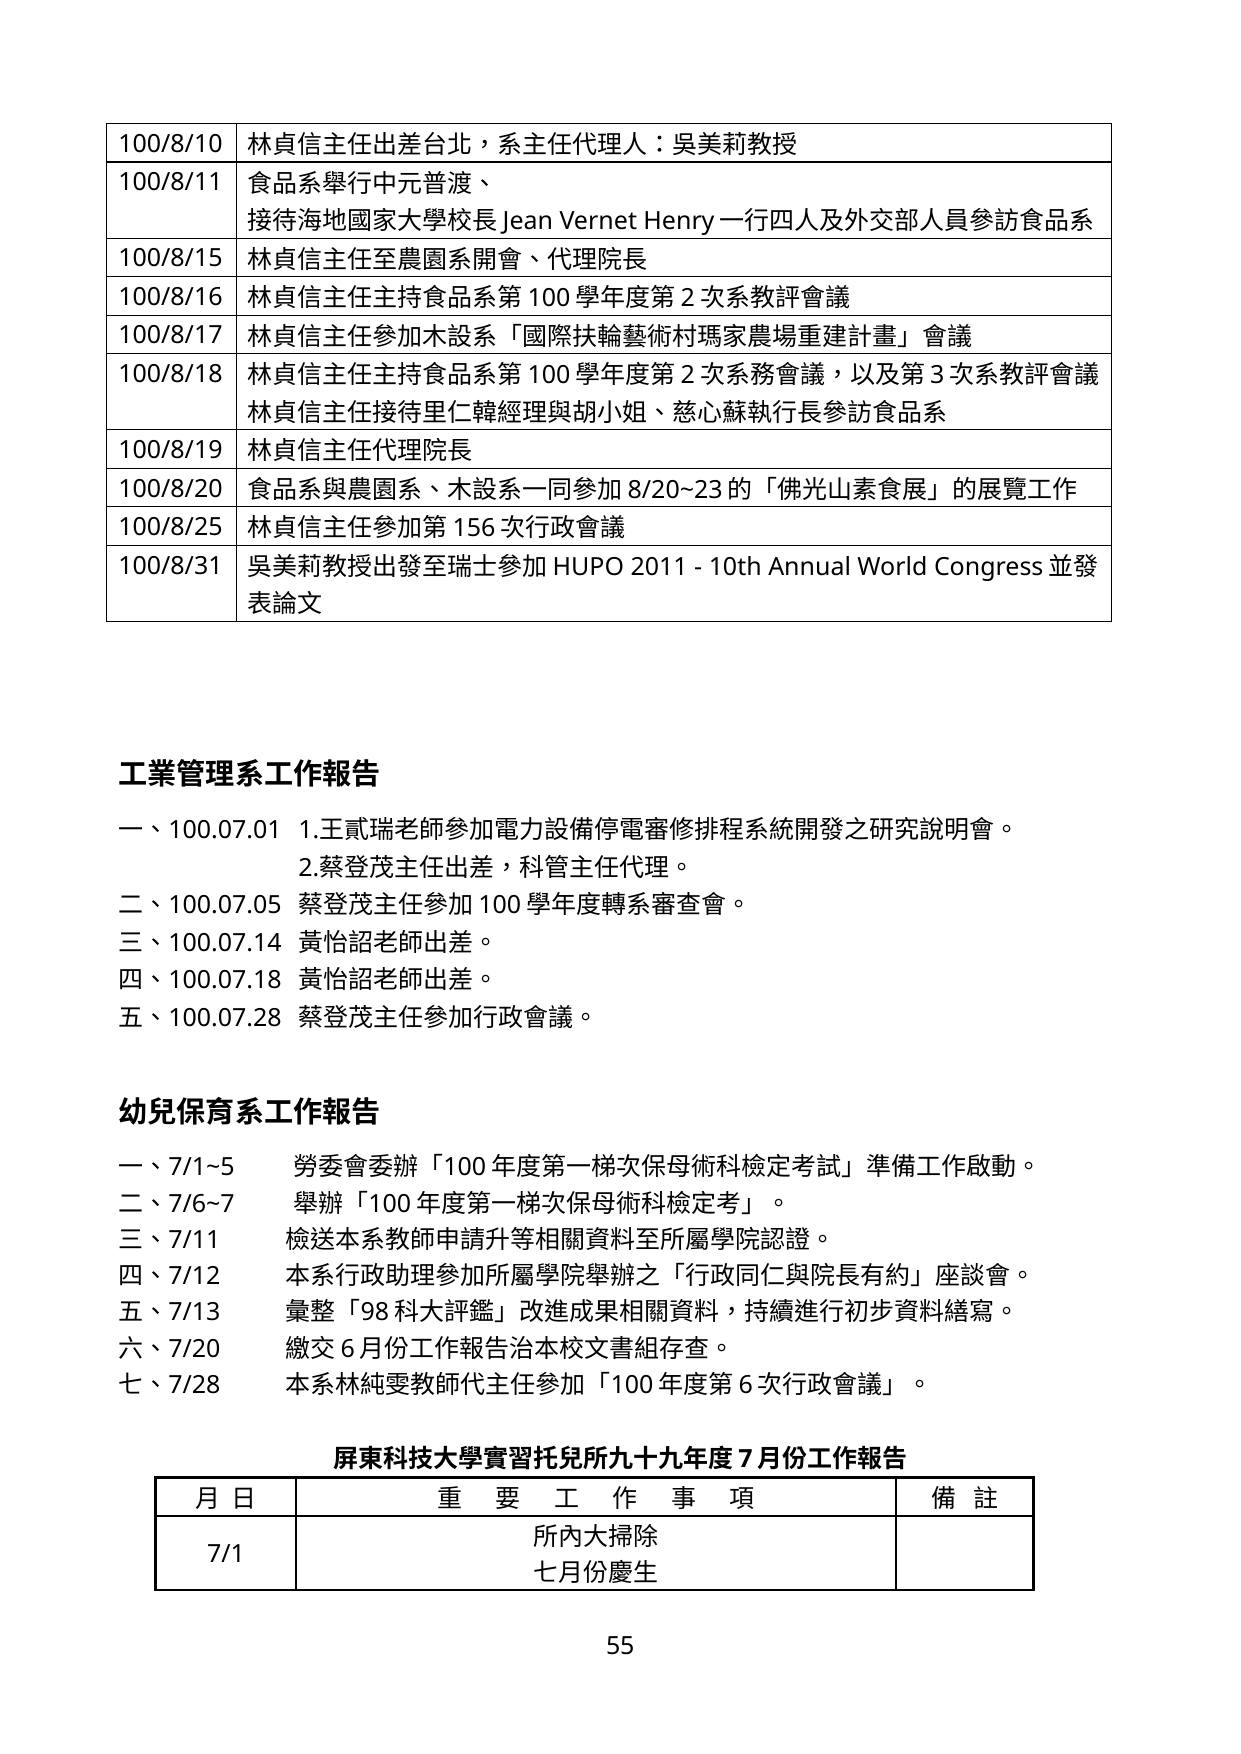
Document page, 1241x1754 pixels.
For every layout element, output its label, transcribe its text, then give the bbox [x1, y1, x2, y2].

text 一、100.07.01 1.王貳瑞老師參加電力設備停電審修排程系統開發之研究說明會。 [118, 809, 1122, 847]
table_cell 100/8/10 [107, 124, 236, 161]
table_cell 7/1 [157, 1517, 295, 1589]
table_cell 林貞信主任至農園系開會、代理院長 [237, 239, 1111, 276]
text 六、7/20 繳交6月份工作報告治本校文書組存查。 [118, 1328, 1122, 1364]
table_cell [897, 1517, 1032, 1589]
text 七、7/28 本系林純雯教師代主任參加「100年度第6次行政會議」。 [118, 1364, 1122, 1401]
text 五、7/13 彙整「98科大評鑑」改進成果相關資料，持續進行初步資料繕寫。 [118, 1292, 1122, 1328]
text 屏東科技大學實習托兒所九十九年度7月份工作報告 [118, 1438, 1122, 1476]
table_header 重 要 工 作 事 項 [297, 1479, 895, 1515]
table_header 備 註 [897, 1479, 1032, 1515]
table_cell 林貞信主任主持食品系第100學年度第2次系務會議，以及第3次系教評會議 林貞信主任接待里仁韓經理與胡小姐、慈心蘇執行長參訪食品系 [237, 354, 1111, 429]
table_cell 100/8/17 [107, 316, 236, 353]
text 二、100.07.05 蔡登茂主任參加100學年度轉系審查會。 [118, 884, 1122, 922]
table_cell 100/8/19 [107, 430, 236, 468]
table_cell 100/8/18 [107, 354, 236, 429]
text 四、7/12 本系行政助理參加所屬學院舉辦之「行政同仁與院長有約」座談會。 [118, 1256, 1122, 1292]
table_cell 林貞信主任出差台北，系主任代理人：吳美莉教授 [237, 124, 1111, 161]
table_header 月 日 [157, 1479, 295, 1515]
table_cell 100/8/15 [107, 239, 236, 276]
table_cell 100/8/25 [107, 507, 236, 545]
text 四、100.07.18 黃怡詔老師出差。 [118, 959, 1122, 997]
table_cell 食品系舉行中元普渡、 接待海地國家大學校長Jean Vernet Henry一行四人及外交部人員參訪食品系 [237, 163, 1111, 237]
text 三、7/11 檢送本系教師申請升等相關資料至所屬學院認證。 [118, 1219, 1122, 1256]
text 二、7/6~7 舉辦「100年度第一梯次保母術科檢定考」。 [118, 1183, 1122, 1219]
table_cell 林貞信主任參加第156次行政會議 [237, 507, 1111, 545]
table_cell 100/8/20 [107, 469, 236, 506]
table_cell 林貞信主任參加木設系「國際扶輪藝術村瑪家農場重建計畫」會議 [237, 316, 1111, 353]
text 工業管理系工作報告 [118, 734, 1122, 809]
table_cell 100/8/11 [107, 163, 236, 237]
table_cell 吳美莉教授出發至瑞士參加HUPO 2011 - 10th Annual World Congress並發表論文 [237, 546, 1111, 621]
table_cell 食品系與農園系、木設系一同參加8/20~23的「佛光山素食展」的展覽工作 [237, 469, 1111, 506]
text 三、100.07.14 黃怡詔老師出差。 [118, 922, 1122, 959]
table_cell 100/8/16 [107, 277, 236, 314]
table_cell 林貞信主任主持食品系第100學年度第2次系教評會議 [237, 277, 1111, 314]
text 2.蔡登茂主任出差，科管主任代理。 [118, 847, 1122, 884]
table_cell 100/8/31 [107, 546, 236, 621]
text 五、100.07.28 蔡登茂主任參加行政會議。 [118, 997, 1122, 1034]
table_cell 林貞信主任代理院長 [237, 430, 1111, 468]
text 幼兒保育系工作報告 [118, 1072, 1122, 1147]
text 一、7/1~5 勞委會委辦「100年度第一梯次保母術科檢定考試」準備工作啟動。 [118, 1147, 1122, 1183]
table_cell 所內大掃除 七月份慶生 [297, 1517, 895, 1589]
